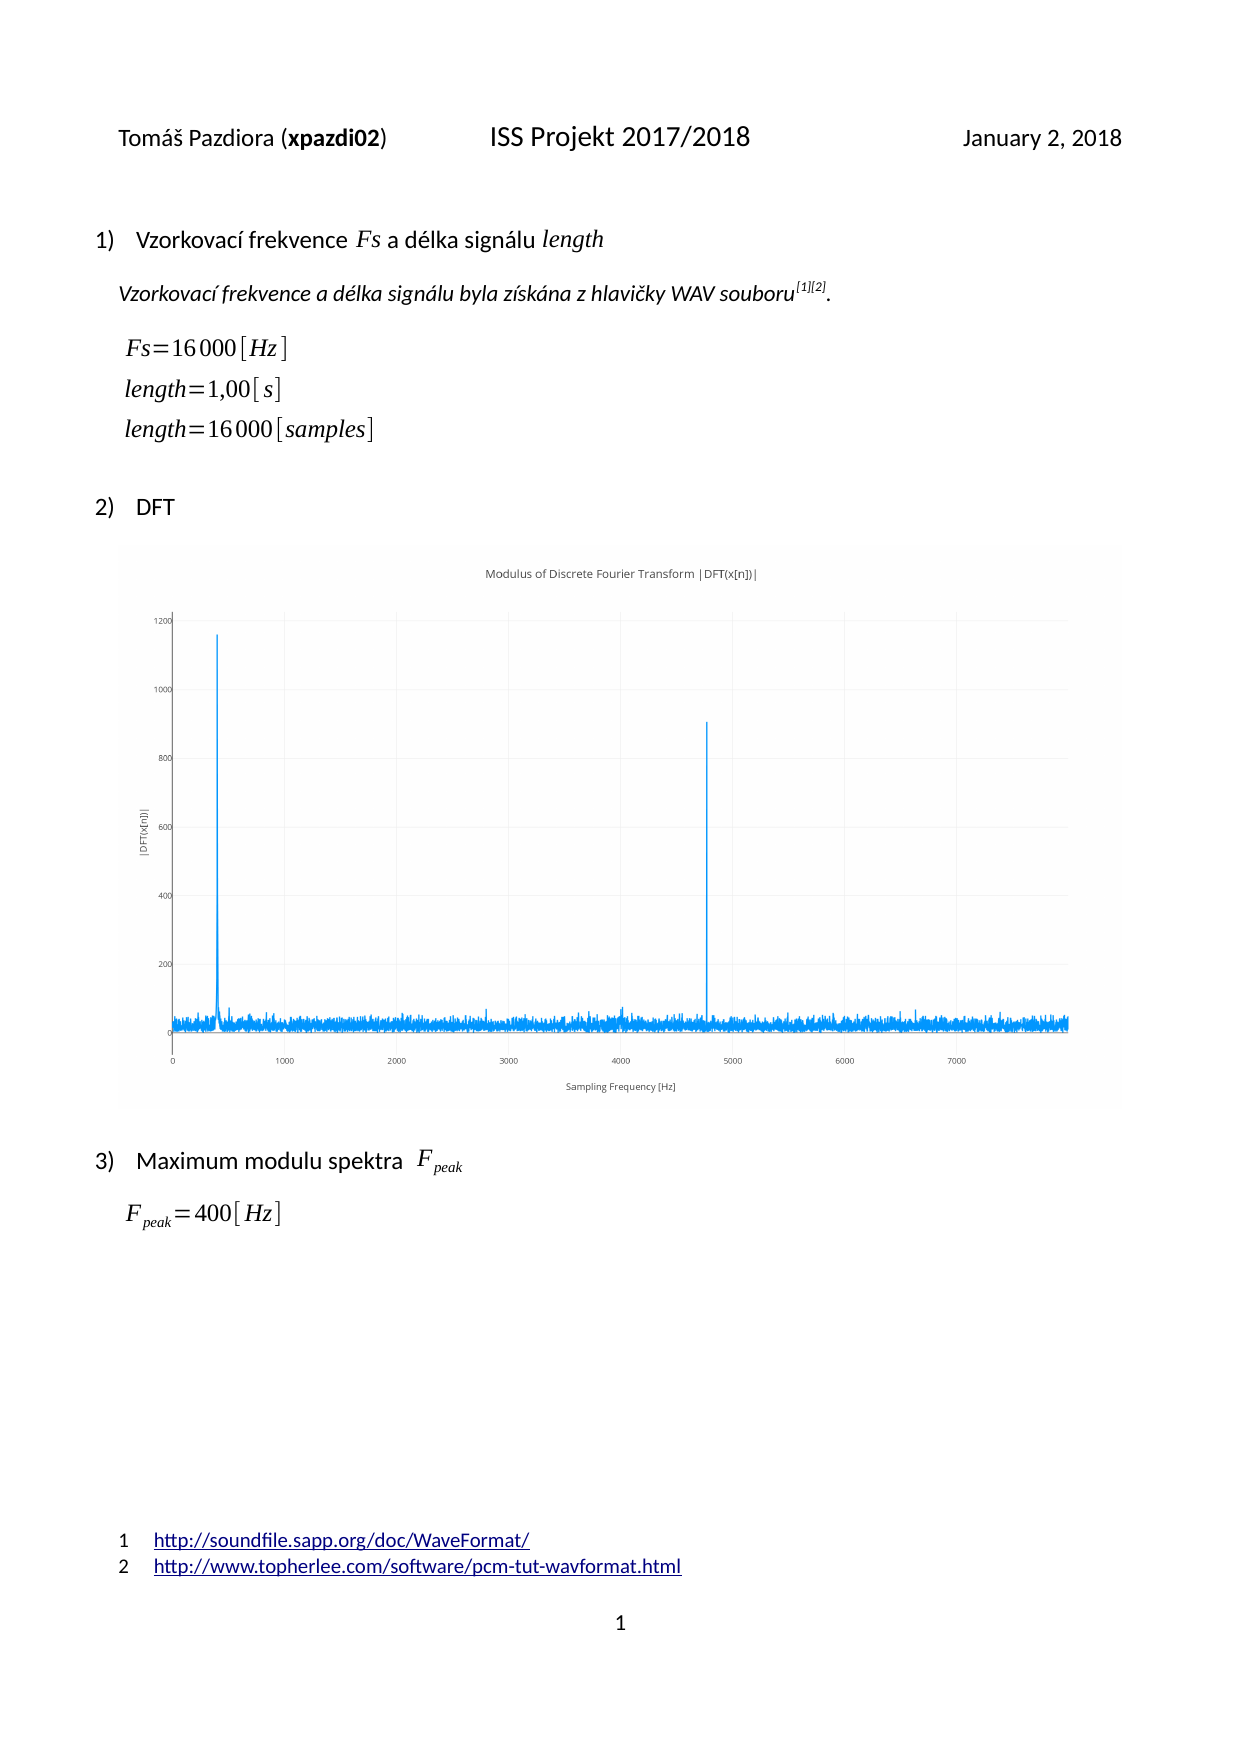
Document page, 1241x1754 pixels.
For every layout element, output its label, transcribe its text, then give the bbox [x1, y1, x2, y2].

list Tomáš Pazdiora (xpazdi02) ISS Projekt 2017/2018 2. ledna 2018 [118, 118, 1122, 154]
picture [118, 545, 1123, 1109]
text http://soundfile.sapp.org/doc/WaveFormat/ [118, 1527, 1122, 1553]
text http://www.topherlee.com/software/pcm-tut-wavformat.html [118, 1553, 1122, 1578]
text Vzorkovací frekvence a délka signálu byla získána z hlavičky WAV souboru[][]. [118, 279, 1122, 307]
list DFT [94, 491, 1122, 521]
list Vzorkovací frekvencea délka signálu [94, 224, 1122, 255]
list Maximum modulu spektra [94, 1144, 1122, 1176]
